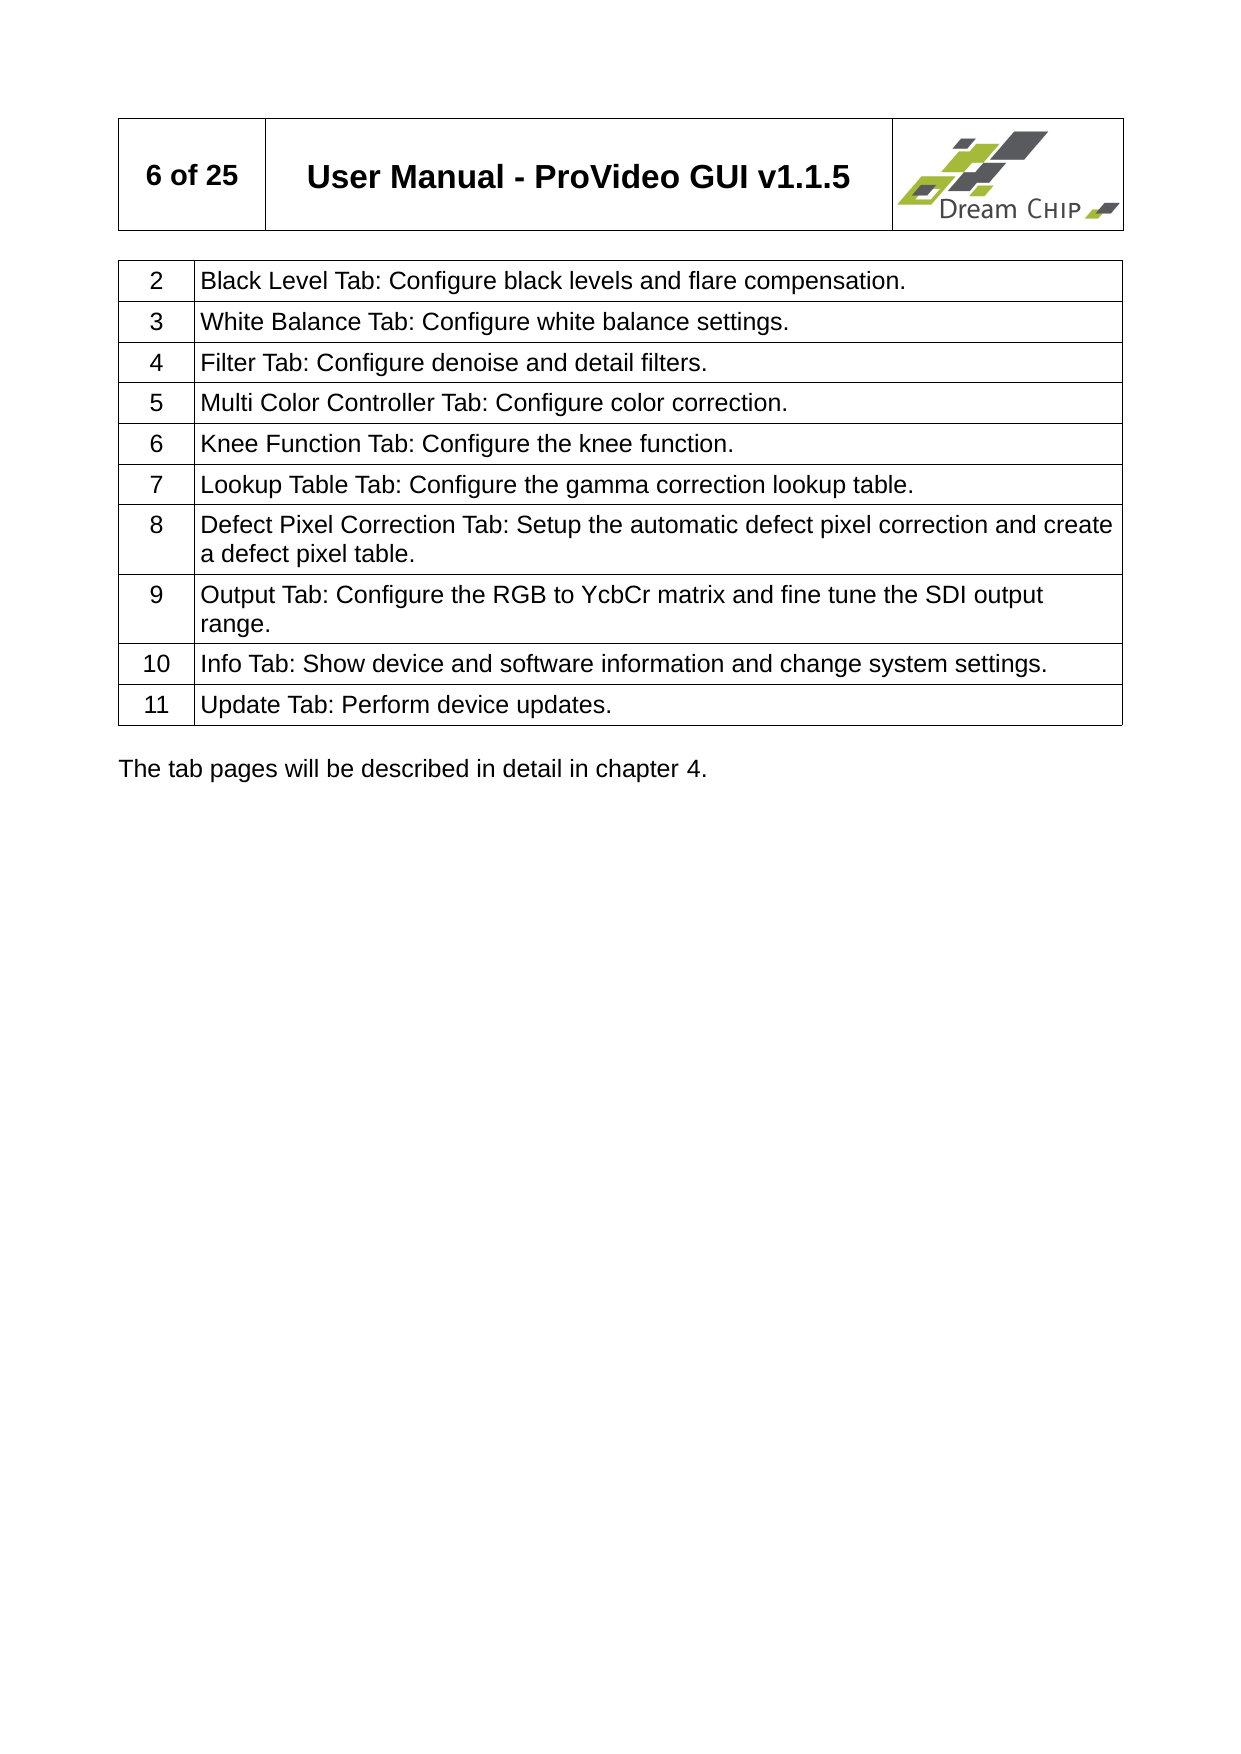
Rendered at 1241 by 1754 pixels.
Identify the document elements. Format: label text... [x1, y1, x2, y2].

table_cell 11 [119, 685, 194, 725]
table_cell Knee Function Tab: Configure the knee function. [195, 424, 1122, 463]
table_cell 7 [119, 465, 194, 504]
table_cell Output Tab: Configure the RGB to YcbCr matrix and fine tune the SDI output range. [195, 575, 1122, 643]
table_cell 4 [119, 343, 194, 382]
table_cell Black Level Tab: Configure black levels and flare compensation. [195, 261, 1122, 301]
table_cell 5 [119, 383, 194, 423]
table_cell Filter Tab: Configure denoise and detail filters. [195, 343, 1122, 382]
text The tab pages will be described in detail in chapter 4. [118, 754, 1122, 783]
table_cell White Balance Tab: Configure white balance settings. [195, 302, 1122, 341]
table_cell Update Tab: Perform device updates. [195, 685, 1122, 725]
table_cell 10 [119, 644, 194, 684]
table_cell Info Tab: Show device and software information and change system settings. [195, 644, 1122, 684]
table_cell 6 [119, 424, 194, 463]
picture [897, 130, 1120, 220]
table_cell 3 [119, 302, 194, 341]
table_cell Multi Color Controller Tab: Configure color correction. [195, 383, 1122, 423]
table_cell Defect Pixel Correction Tab: Setup the automatic defect pixel correction and create a defect pixel table. [195, 505, 1122, 574]
table_cell 8 [119, 505, 194, 574]
table_cell Lookup Table Tab: Configure the gamma correction lookup table. [195, 465, 1122, 504]
table_cell 2 [119, 261, 194, 301]
table_cell 9 [119, 575, 194, 643]
